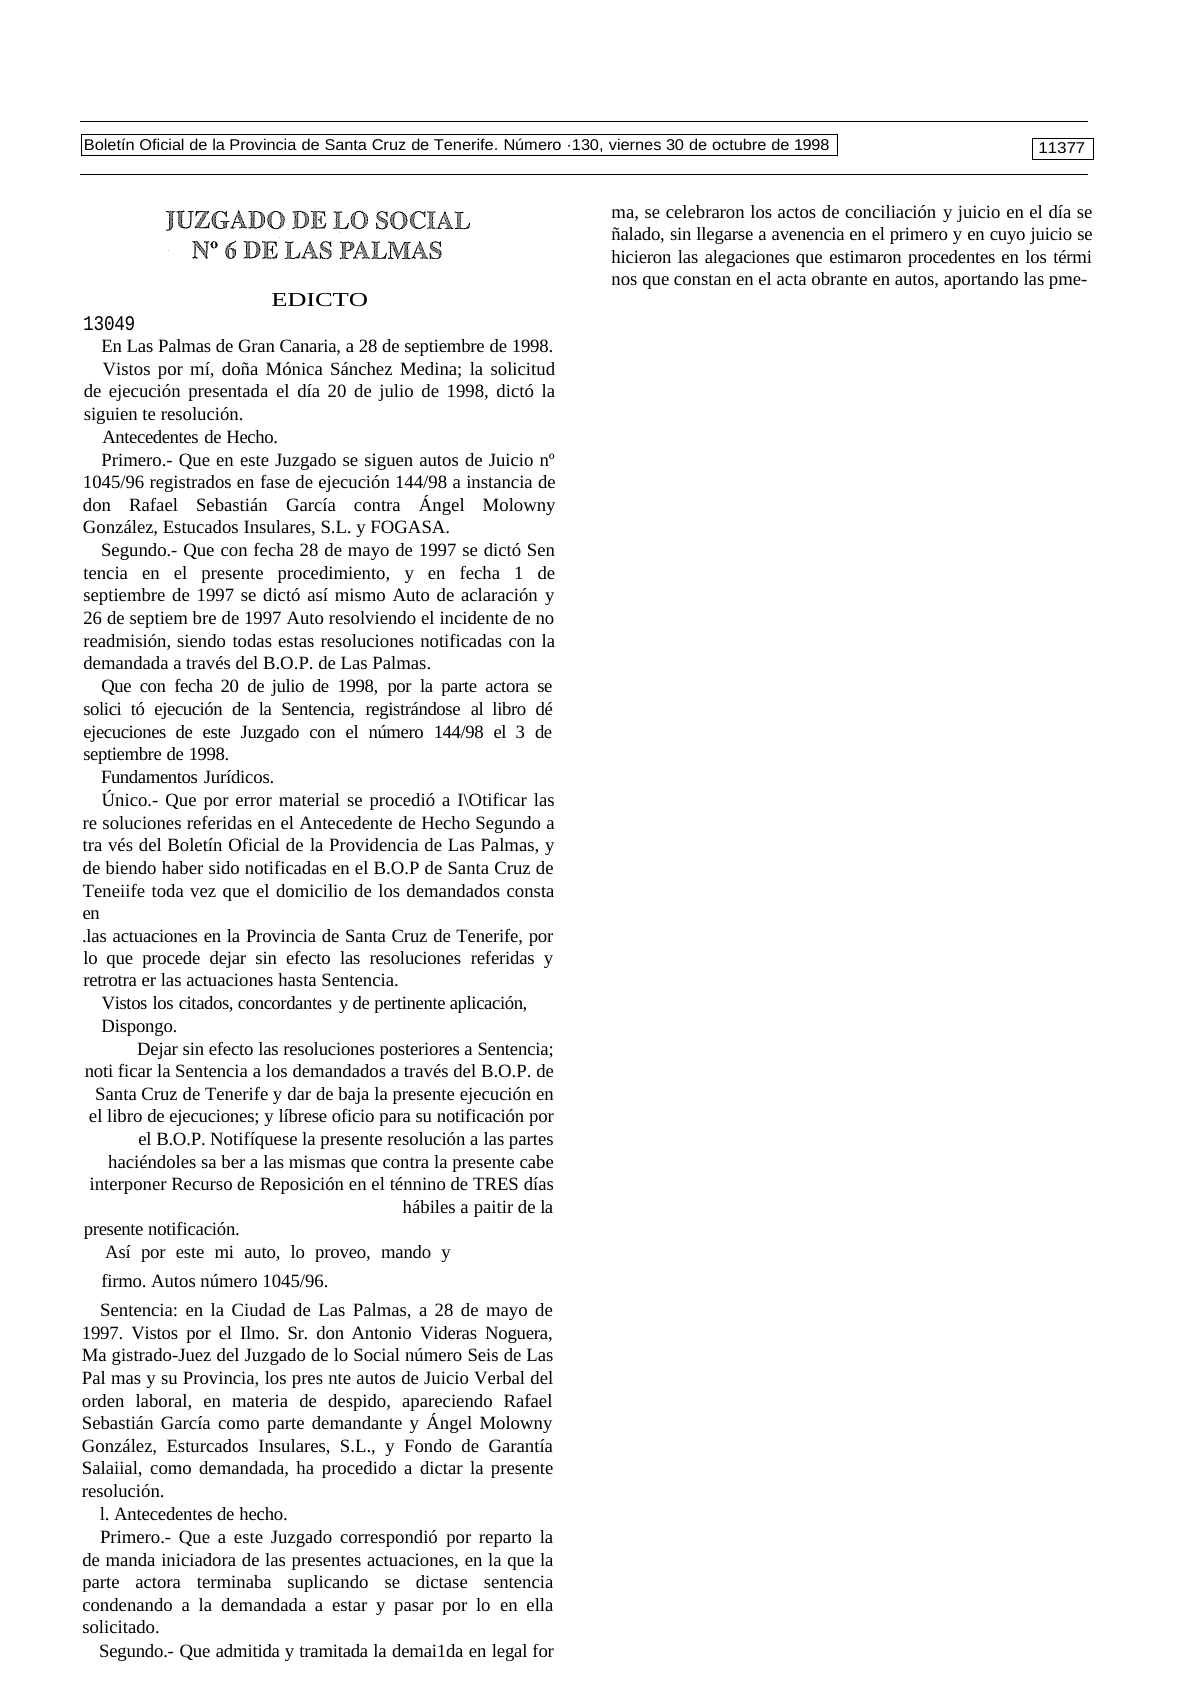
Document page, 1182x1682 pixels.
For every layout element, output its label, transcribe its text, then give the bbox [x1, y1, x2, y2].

text .las actuaciones en la Provincia de Santa Cruz de Tenerife, por lo que procede dejar sin efecto las resoluciones referidas y retrotra­ er las actuaciones hasta Sentencia. [82, 925, 554, 991]
text l. Antecedentes de hecho. [99, 1503, 559, 1524]
text Sentencia: en la Ciudad de Las Palmas, a 28 de mayo de 1997. Vistos por el Ilmo. Sr. don Antonio Videras Noguera, Ma­ gistrado-Juez del Juzgado de lo Social número Seis de Las Pal­ mas y su Provincia, los pres nte autos de Juicio Verbal del orden laboral, en materia de despido, apareciendo Rafael Sebastián García como parte demandante y Ángel Molowny González, Esturcados Insulares, S.L., y Fondo de Garantía Salaiial, como demandada, ha procedido a dictar la presente resolución. [82, 1299, 553, 1501]
text Primero.- Que a este Juzgado correspondió por reparto la de­ manda iniciadora de las presentes actuaciones, en la que la parte actora terminaba suplicando se dictase sentencia condenando a la demandada a estar y pasar por lo en ella solicitado. [82, 1526, 553, 1638]
text Primero.- Que en este Juzgado se siguen autos de Juicio nº 1045/96 registrados en fase de ejecución 144/98 a instancia de don Rafael Sebastián García contra Ángel Molowny González, Estucados Insulares, S.L. y FOGASA. [83, 448, 555, 538]
text Así por este mi auto, lo proveo, mando y firmo. Autos número 1045/96. [101, 1241, 451, 1291]
text Segundo.- Que con fecha 28 de mayo de 1997 se dictó Sen­ tencia en el presente procedimiento, y en fecha 1 de septiembre de 1997 se dictó así mismo Auto de aclaración y 26 de septiem­ bre de 1997 Auto resolviendo el incidente de no readmisión, siendo todas estas resoluciones notificadas con la demandada a través del B.O.P. de Las Palmas. [83, 539, 555, 674]
text ma, se celebraron los actos de conciliación y juicio en el día se­ ñalado, sin llegarse a avenencia en el primero y en cuyo juicio se hicieron las alegaciones que estimaron procedentes en los térmi­ nos que constan en el acta obrante en autos, aportando las pme- [611, 201, 1092, 290]
text Antecedentes de Hecho. [102, 426, 559, 448]
text Que con fecha 20 de julio de 1998, por la parte actora se solici­ tó ejecución de la Sentencia, registrándose al libro dé ejecuciones de este Juzgado con el número 144/98 el 3 de septiembre de 1998. [83, 675, 553, 765]
text En Las Palmas de Gran Canaria, a 28 de septiembre de 1998. [101, 335, 559, 357]
picture [166, 210, 470, 259]
text Vistos por mí, doña Mónica Sánchez Medina; la solicitud de ejecución presentada el día 20 de julio de 1998, dictó la siguien­ te resolución. [83, 358, 555, 424]
text 13049 [83, 312, 559, 335]
text EDICTO [269, 288, 370, 310]
text Dejar sin efecto las resoluciones posteriores a Sentencia; noti­ ficar la Sentencia a los demandados a través del B.O.P. de Santa Cruz de Tenerife y dar de baja la presente ejecución en el libro de ejecuciones; y líbrese oficio para su notificación por el B.O.P. Notifíquese la presente resolución a las partes haciéndoles sa­ ber a las mismas que contra la presente cabe interponer Recurso de Reposición en el ténnino de TRES días hábiles a paitir de la [82, 1037, 553, 1217]
text Segundo.- Que admitida y tramitada la demai1da en legal for­ [82, 1639, 554, 1661]
text Fundamentos Jurídicos. [101, 766, 559, 788]
text Único.- Que por error material se procedió a I\Otificar las re­ soluciones referidas en el Antecedente de Hecho Segundo a tra­ vés del Boletín Oficial de la Providencia de Las Palmas, y de­ biendo haber sido notificadas en el B.O.P de Santa Cruz de Teneiife toda vez que el domicilio de los demandados consta en [82, 789, 555, 924]
text Vistos los citados, concordantes y de pertinente aplicación, Dispongo. [101, 992, 527, 1036]
text presente notificación. [84, 1218, 559, 1239]
